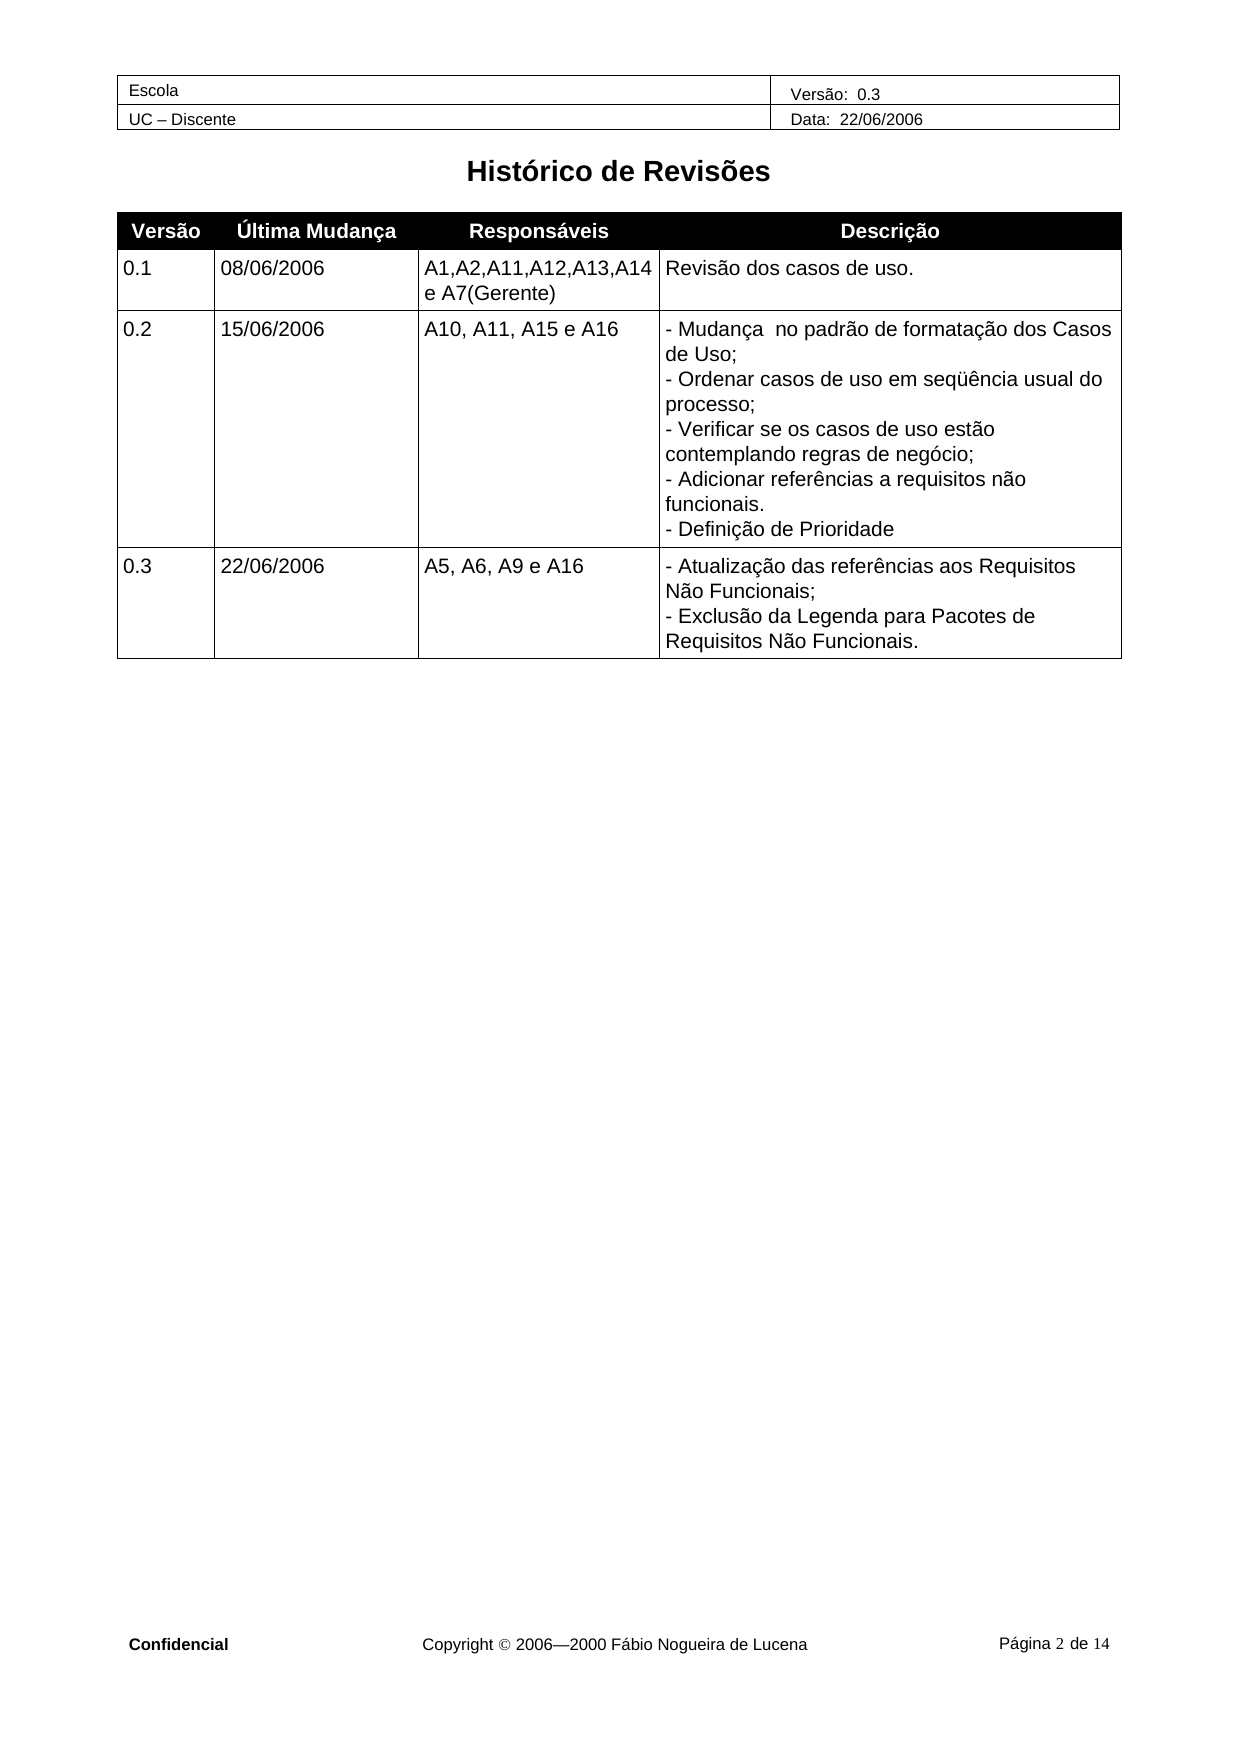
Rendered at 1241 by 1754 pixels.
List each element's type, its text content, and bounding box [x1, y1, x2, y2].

table_cell Revisão dos casos de uso. [660, 250, 1121, 310]
table_cell A10, A11, A15 e A16 [419, 311, 659, 547]
table_cell - Mudança no padrão de formatação dos Casos de Uso; - Ordenar casos de uso em seqüência usual do processo; - Verificar se os casos de uso estão contemplando regras de negócio; - Adicionar referências a requisitos não funcionais. - Definição de Prioridade [660, 311, 1121, 547]
text Histórico de Revisões [117, 154, 1120, 187]
table_header Versão [118, 213, 214, 249]
table_header Responsáveis [419, 213, 659, 249]
table_header Descrição [660, 213, 1121, 249]
table_header Última Mudança [215, 213, 418, 249]
table_cell 0.1 [118, 250, 214, 310]
table_cell - Atualização das referências aos Requisitos Não Funcionais; - Exclusão da Legenda para Pacotes de Requisitos Não Funcionais. [660, 548, 1121, 658]
table_cell A5, A6, A9 e A16 [419, 548, 659, 658]
table_cell 0.2 [118, 311, 214, 547]
table_cell 0.3 [118, 548, 214, 658]
table_cell 08/06/2006 [215, 250, 418, 310]
table_cell A1,A2,A11,A12,A13,A14 e A7(Gerente) [419, 250, 659, 310]
table_cell 22/06/2006 [215, 548, 418, 658]
table_cell 15/06/2006 [215, 311, 418, 547]
